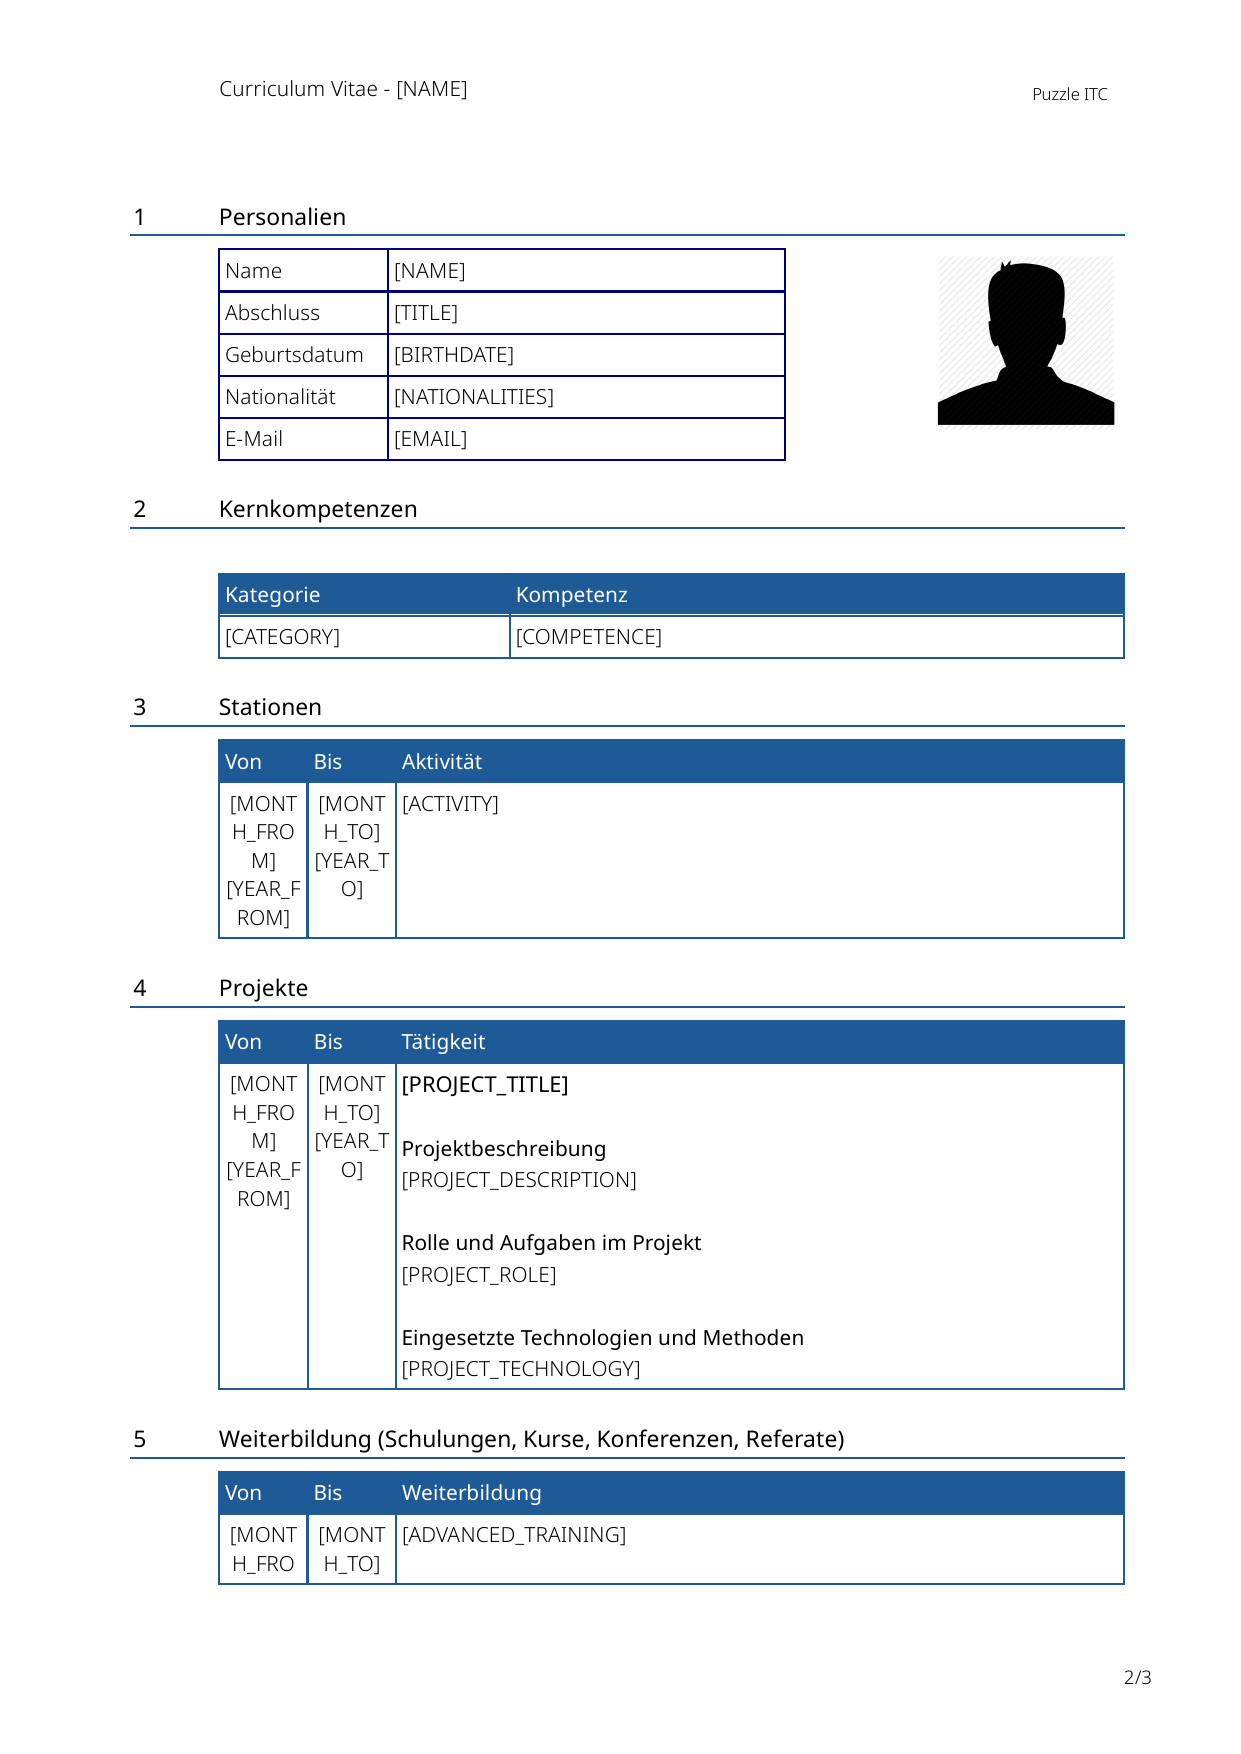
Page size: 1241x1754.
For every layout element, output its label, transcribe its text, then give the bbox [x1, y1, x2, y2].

table_cell [BIRTHDATE] [389, 335, 784, 374]
subtitle Personalien [130, 197, 1125, 234]
table_cell [MONTH_TO][YEAR_TO] [309, 1064, 395, 1388]
table_header Kategorie [220, 575, 509, 614]
table_header Bis [309, 1473, 395, 1513]
table_cell [MONTH_TO][YEAR_TO] [309, 783, 395, 937]
table_cell [COMPETENCE] [511, 617, 1123, 657]
subtitle Kernkompetenzen [130, 490, 1125, 527]
table_cell Geburtsdatum [220, 335, 387, 374]
picture [937, 254, 1115, 431]
table_cell [EMAIL] [389, 419, 784, 459]
table_cell [CATEGORY] [220, 617, 509, 657]
subtitle Weiterbildung (Schulungen, Kurse, Konferenzen, Referate) [130, 1420, 1125, 1457]
table_header Bis [309, 1022, 395, 1062]
table_header Weiterbildung [397, 1473, 1123, 1513]
table_cell [ADVANCED_TRAINING] [397, 1515, 1123, 1583]
table_cell [MONTH_FRO [220, 1515, 306, 1583]
table_header Bis [309, 741, 395, 781]
table_cell [TITLE] [389, 293, 784, 332]
table_header Von [220, 741, 306, 781]
subtitle Stationen [130, 688, 1125, 725]
table_cell [MONTH_FROM][YEAR_FROM] [220, 1064, 307, 1388]
table_cell [ACTIVITY] [397, 783, 1123, 937]
table_header [NAME] [389, 250, 784, 290]
table_cell [MONTH_FROM][YEAR_FROM] [220, 783, 306, 937]
table_cell Nationalität [220, 377, 387, 417]
table_header Kompetenz [511, 575, 1123, 614]
table_cell E-Mail [220, 419, 387, 459]
table_header Tätigkeit [397, 1022, 1123, 1062]
subtitle Projekte [130, 969, 1125, 1006]
table_header Aktivität [397, 741, 1123, 781]
table_cell Abschluss [220, 293, 387, 332]
table_cell [MONTH_TO] [309, 1515, 395, 1583]
table_cell [NATIONALITIES] [389, 377, 784, 417]
table_header Von [220, 1473, 306, 1513]
table_header [932, 249, 1120, 437]
table_header Von [220, 1022, 307, 1062]
table_cell [PROJECT_TITLE] Projektbeschreibung [PROJECT_DESCRIPTION] Rolle und Aufgaben im Projekt [PROJECT_ROLE] Eingesetzte Technologien und Methoden [PROJECT_TECHNOLOGY] [397, 1064, 1123, 1388]
table_header Name [220, 250, 387, 290]
